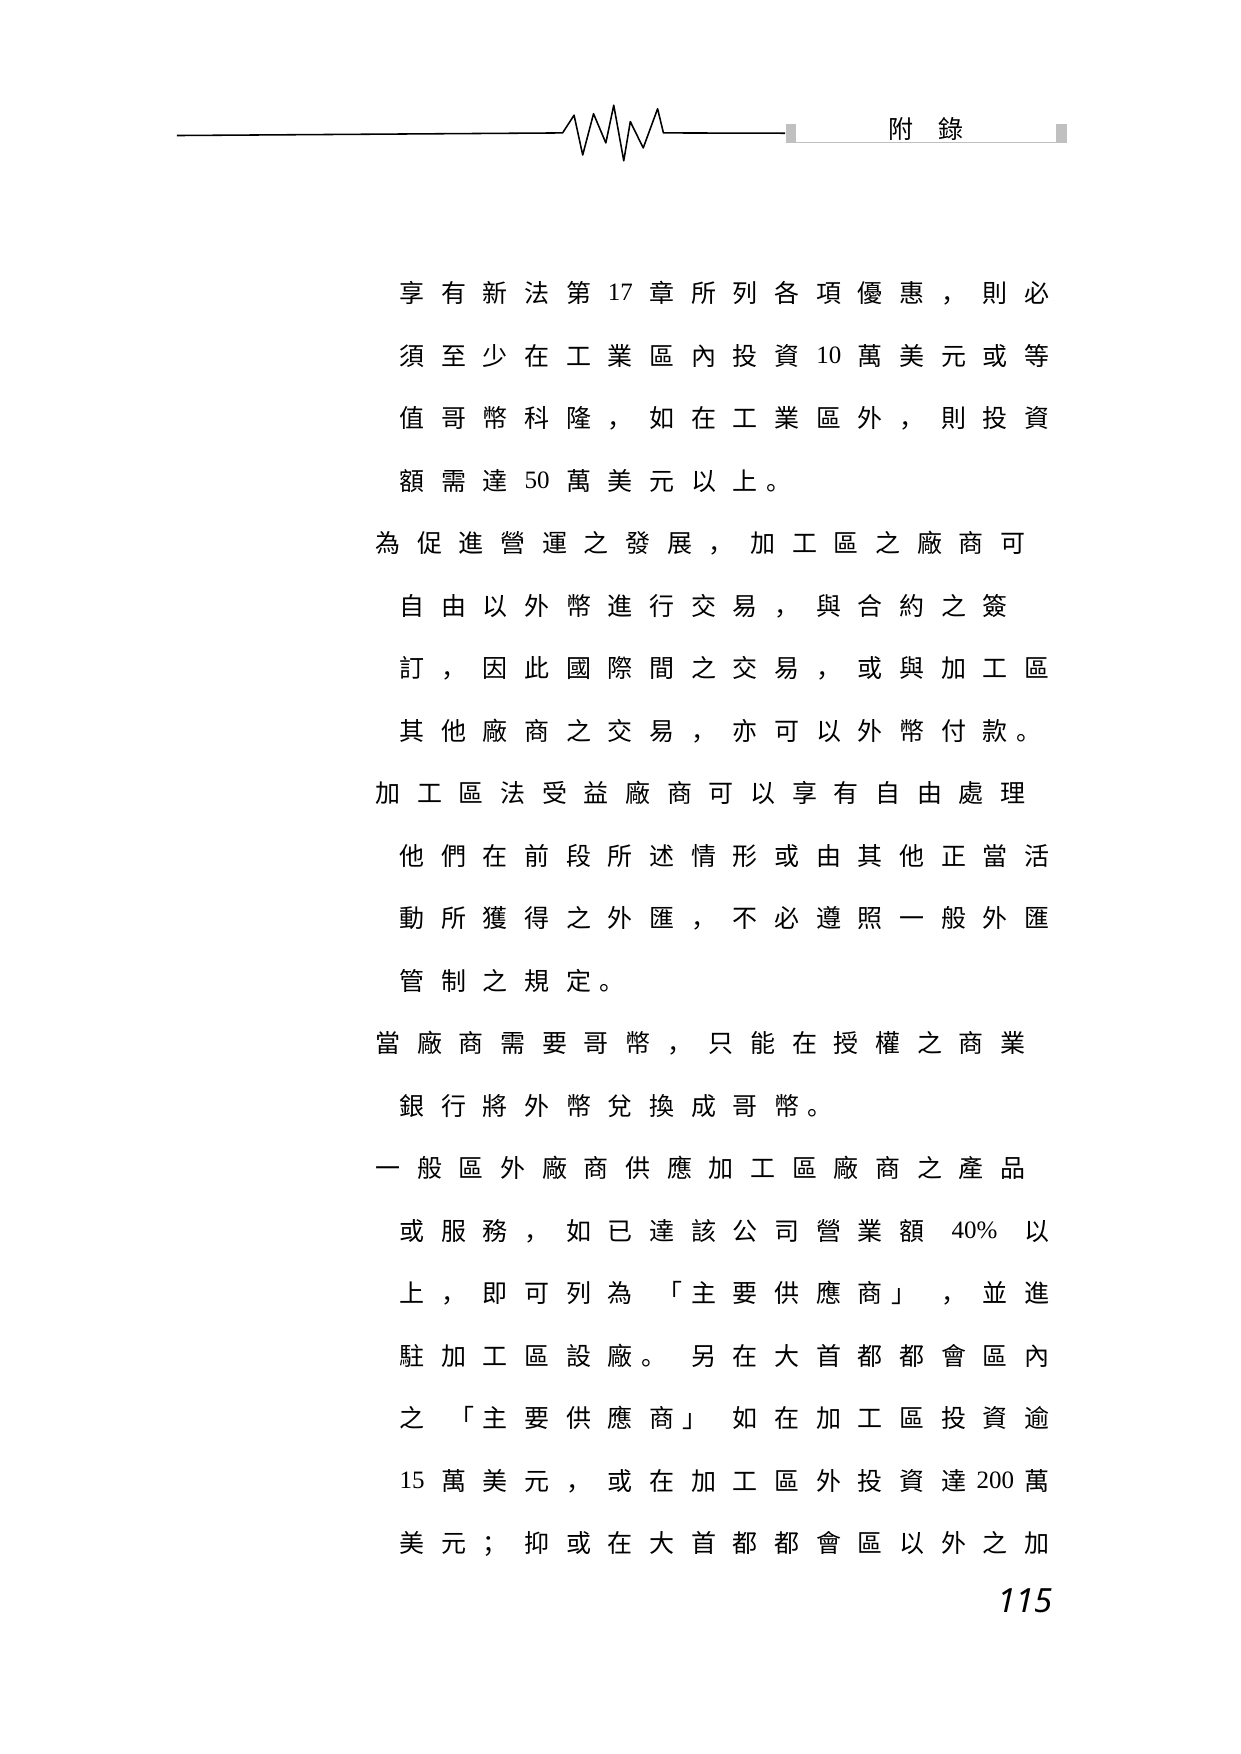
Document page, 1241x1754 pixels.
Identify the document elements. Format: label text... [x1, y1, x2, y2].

text 一般區外廠商供應加工區廠商之產品或服務，如已達該公司營業額40%以上，即可列為「主要供應商」，並進駐加工區設廠。另在大首都都會區內之「主要供應商」如在加工區投資逾15萬美元，或在加工區外投資達200萬美元；抑或在大首都都會區以外之加 [330, 1125, 1058, 1563]
text 加工區法受益廠商可以享有自由處理他們在前段所述情形或由其他正當活動所獲得之外匯，不必遵照一般外匯管制之規定。 [330, 750, 1058, 1000]
text 享有新法第17章所列各項優惠，則必須至少在工業區內投資10萬美元或等值哥幣科隆，如在工業區外，則投資額需達50萬美元以上。 [330, 250, 1058, 500]
text 當廠商需要哥幣，只能在授權之商業銀行將外幣兌換成哥幣。 [330, 1000, 1058, 1125]
text 為促進營運之發展，加工區之廠商可自由以外幣進行交易，與合約之簽訂，因此國際間之交易，或與加工區其他廠商之交易，亦可以外幣付款。 [330, 500, 1058, 750]
